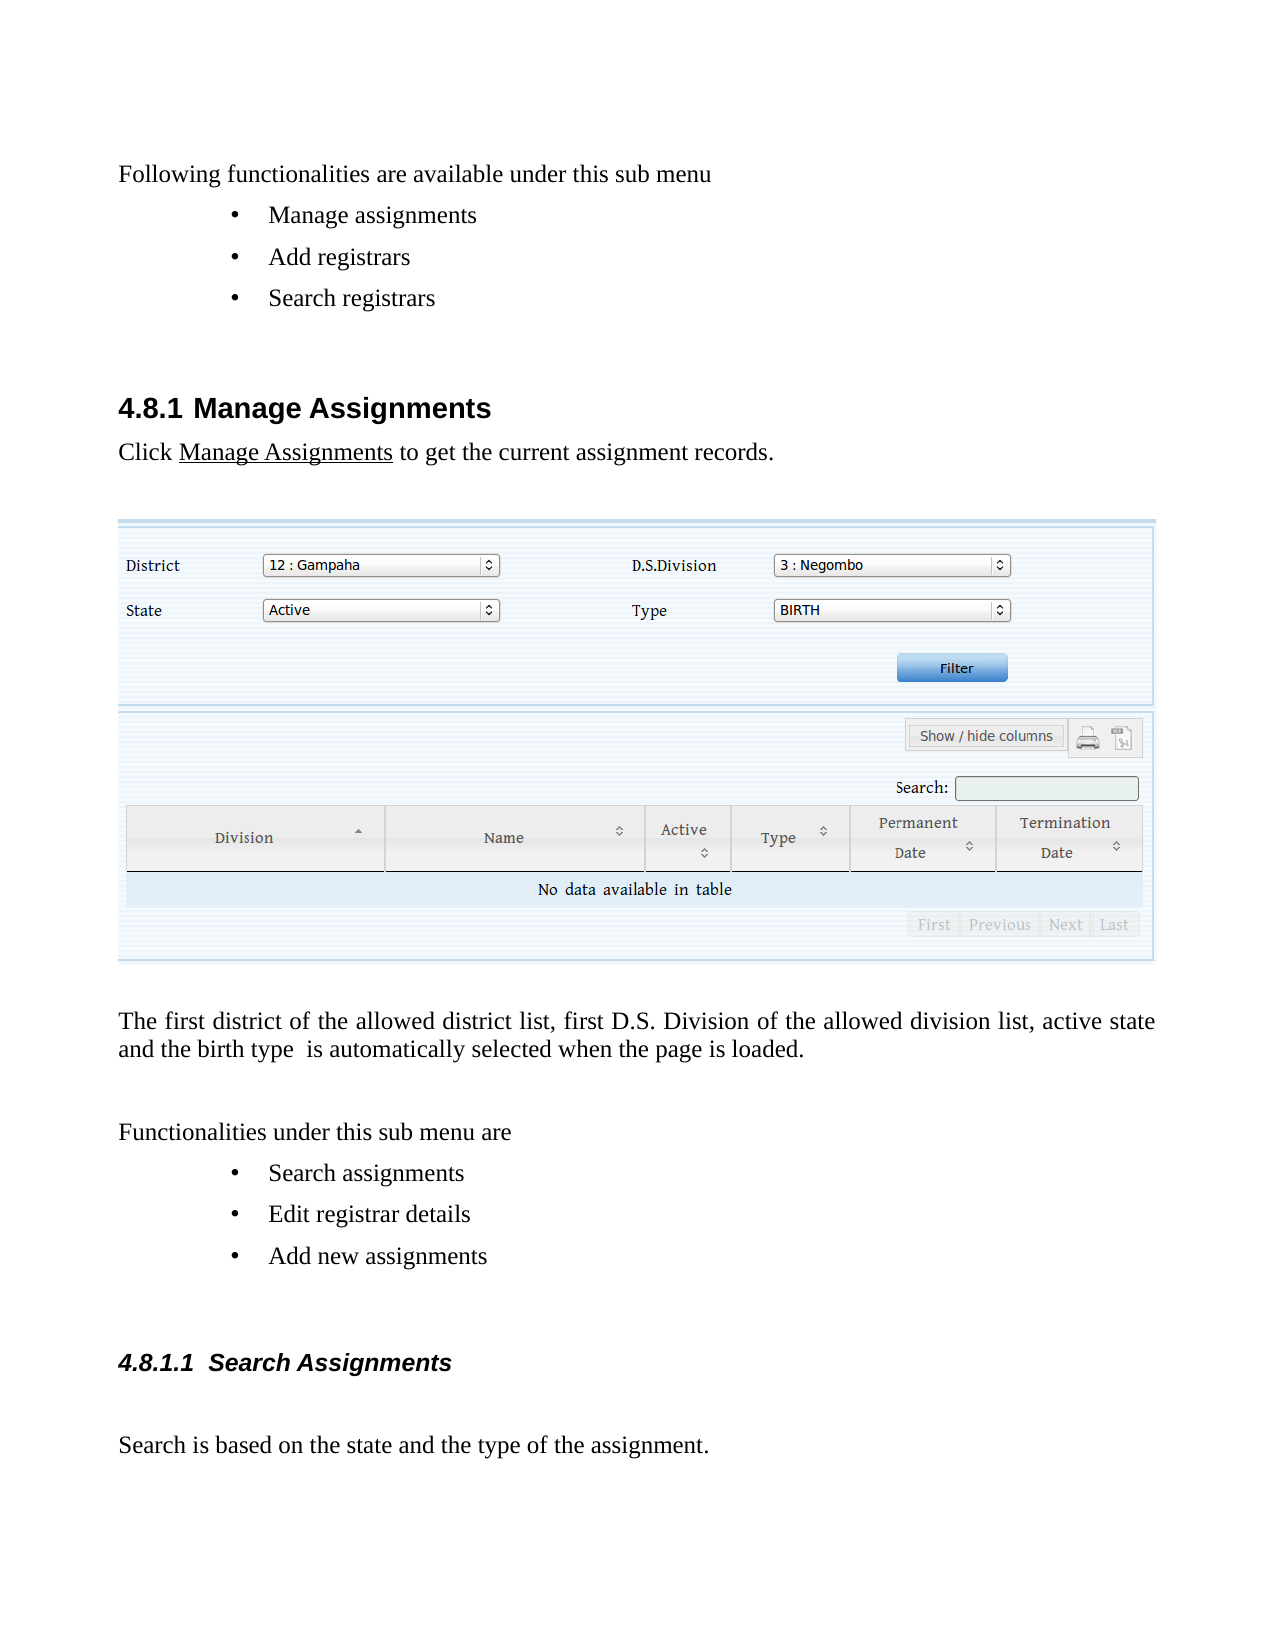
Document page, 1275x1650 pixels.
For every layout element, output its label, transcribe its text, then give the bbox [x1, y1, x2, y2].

list Search assignments [231, 1158, 1157, 1187]
picture [118, 519, 1157, 965]
list Add new assignments [231, 1241, 1157, 1269]
text The first district of the allowed district list, first D.S. Division of the allowed division list, active state and the birth type is automatically selected when the page is loaded. [118, 1006, 1157, 1063]
text Functionalities under this sub menu are [118, 1117, 1157, 1146]
list Edit registrar details [231, 1199, 1157, 1228]
list Add registrars [231, 242, 1157, 271]
text Search is based on the state and the type of the assignment. [118, 1431, 1157, 1459]
text Click Manage Assignments to get the current assignment records. [118, 437, 1157, 465]
list Search registrars [231, 283, 1157, 312]
subtitle Search Assignments [118, 1348, 1157, 1377]
list Manage assignments [231, 201, 1157, 229]
subtitle Manage Assignments [118, 391, 1157, 424]
text Following functionalities are available under this sub menu [118, 159, 1157, 188]
